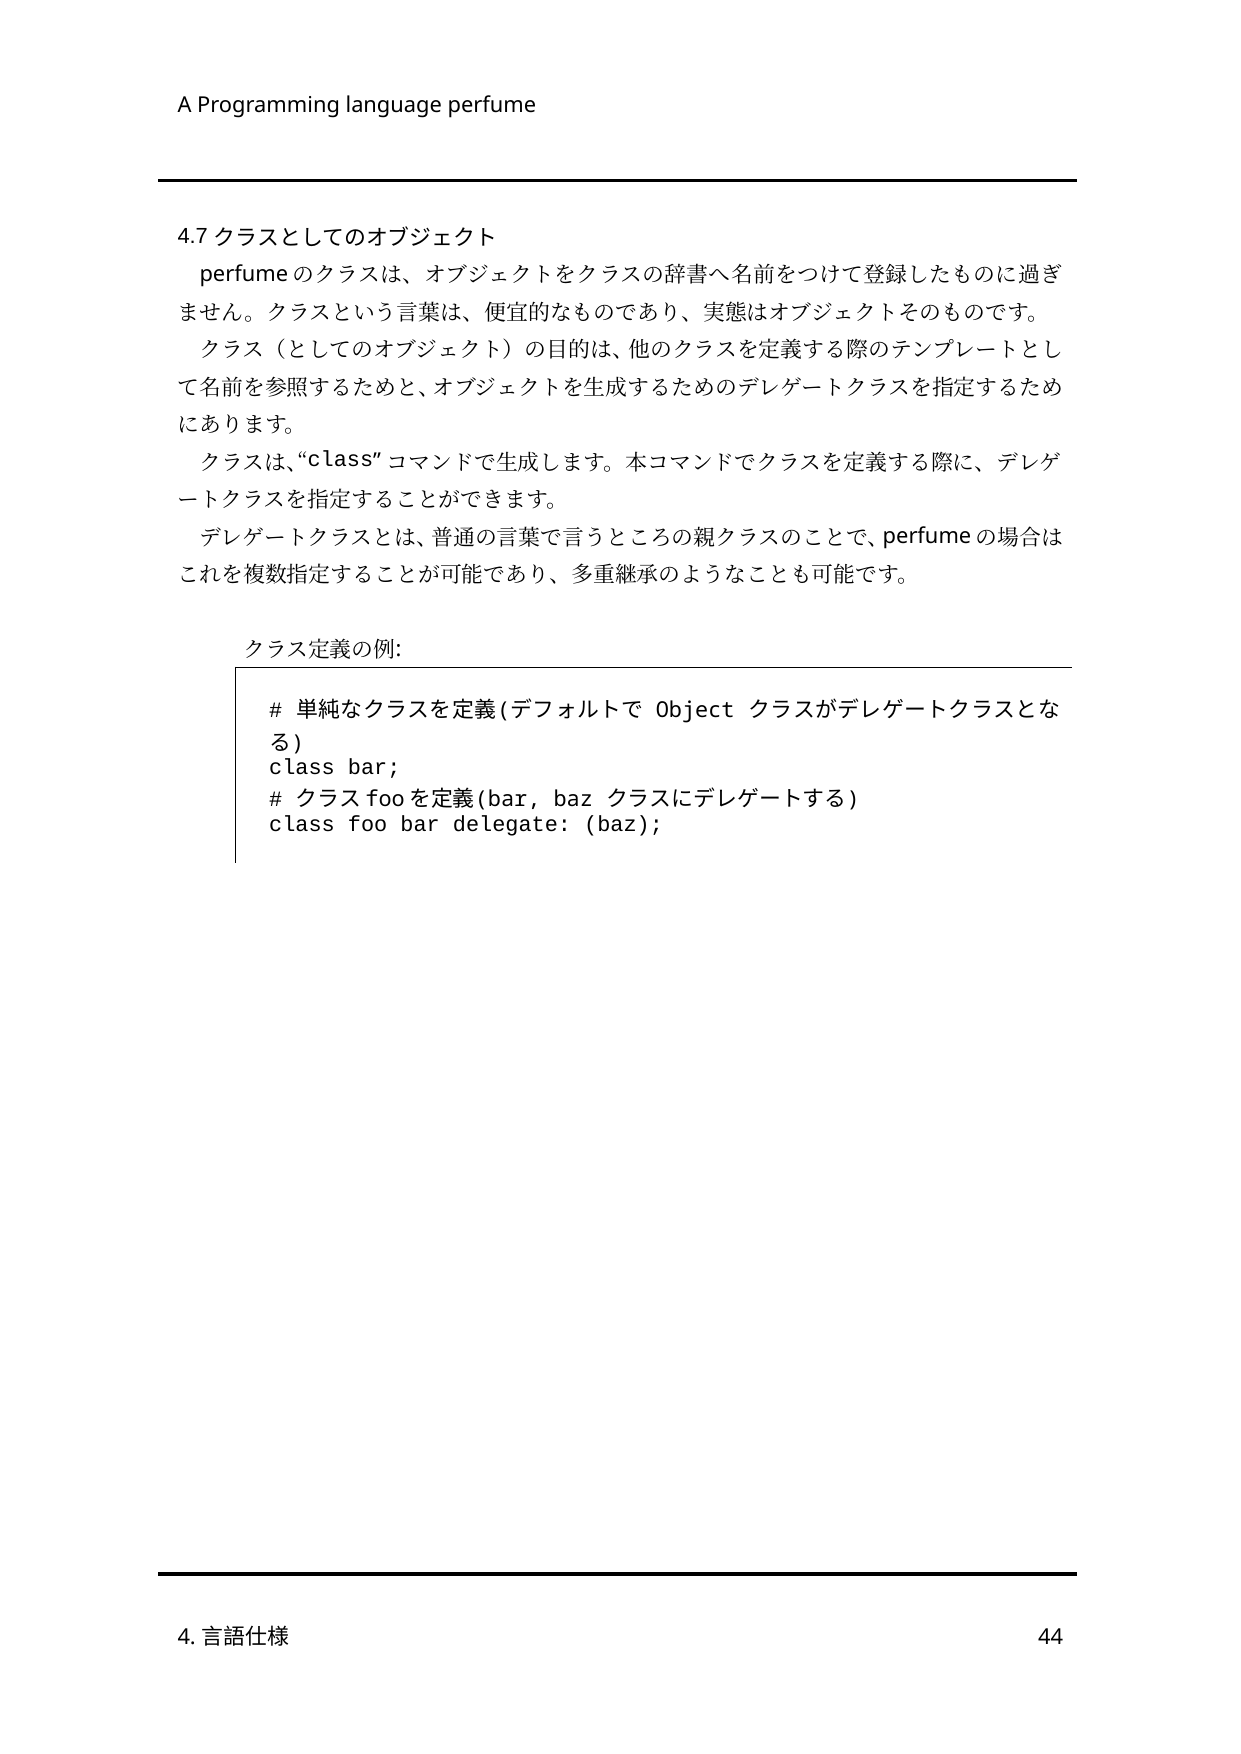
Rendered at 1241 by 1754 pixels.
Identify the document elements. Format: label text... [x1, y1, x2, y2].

text クラスは、“class” コマンドで生成します。本コマンドでクラスを定義する際に、デレゲートクラスを指定することができます。 [177, 442, 1063, 517]
table_header # 単純なクラスを定義(デフォルトで Object クラスがデレゲートクラスとなる) class bar; # クラスfooを定義(bar, baz クラスにデレゲートする) class foo bar delegate: (baz); [236, 668, 1072, 863]
text デレゲートクラスとは、普通の言葉で言うところの親クラスのことで、perfumeの場合はこれを複数指定することが可能であり、多重継承のようなことも可能です。 [177, 517, 1063, 592]
subtitle 4.7 クラスとしてのオブジェクト [177, 217, 1063, 254]
text クラス（としてのオブジェクト）の目的は、他のクラスを定義する際のテンプレートとして名前を参照するためと、オブジェクトを生成するためのデレゲートクラスを指定するためにあります。 [177, 329, 1063, 442]
text perfumeのクラスは、オブジェクトをクラスの辞書へ名前をつけて登録したものに過ぎません。クラスという言葉は、便宜的なものであり、実態はオブジェクトそのものです。 [177, 254, 1063, 329]
text クラス定義の例: [243, 629, 1063, 667]
